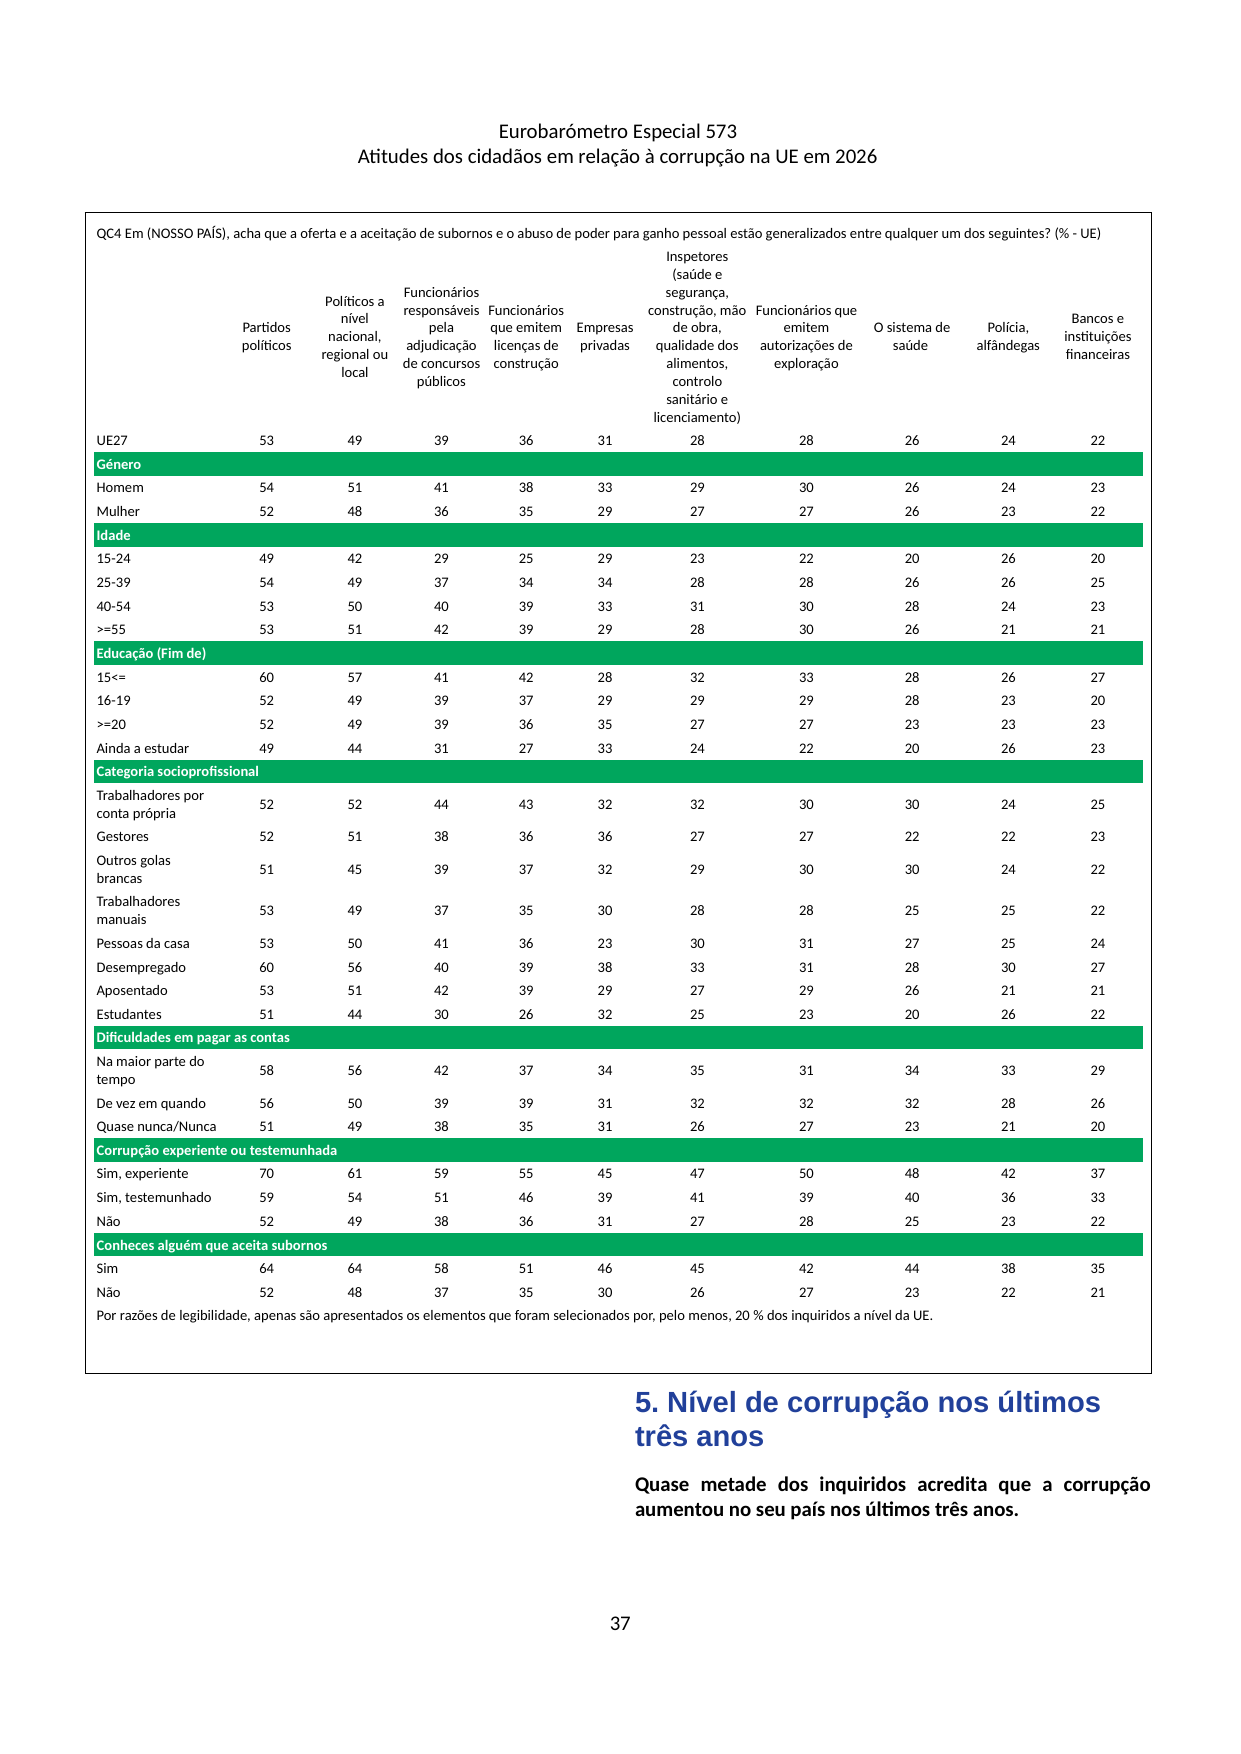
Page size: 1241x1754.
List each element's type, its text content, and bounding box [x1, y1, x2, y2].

table_cell Políticos a nível nacional, regional ou local [311, 245, 398, 428]
table_cell 29 [642, 476, 752, 499]
table_cell 30 [568, 890, 642, 931]
table_cell 28 [860, 665, 963, 689]
table_cell 22 [860, 825, 963, 848]
table_cell Idade [94, 523, 1143, 547]
table_cell 41 [642, 1186, 752, 1209]
table_cell 28 [860, 594, 963, 618]
table_cell 49 [311, 1209, 398, 1233]
table_cell 52 [222, 712, 311, 736]
table_cell De vez em quando [94, 1091, 222, 1114]
table_cell 23 [642, 547, 752, 570]
table_cell 26 [860, 476, 963, 499]
table_cell 42 [484, 665, 568, 689]
table_cell 59 [399, 1162, 484, 1186]
table_cell 35 [484, 500, 568, 523]
table_cell 28 [568, 665, 642, 689]
table_cell Desempregado [94, 955, 222, 978]
table_cell 24 [964, 476, 1053, 499]
table_cell 40 [860, 1186, 963, 1209]
table_cell 23 [1053, 712, 1143, 736]
table_cell 39 [484, 618, 568, 641]
table_cell 70 [222, 1162, 311, 1186]
table_cell 37 [484, 848, 568, 890]
table_cell Outros golas brancas [94, 848, 222, 890]
table_cell 56 [222, 1091, 311, 1114]
table_cell 49 [222, 547, 311, 570]
table_cell 20 [1053, 1115, 1143, 1138]
table_cell 28 [752, 890, 860, 931]
table_cell 51 [311, 618, 398, 641]
table_cell 27 [860, 931, 963, 955]
table_cell 31 [399, 736, 484, 759]
table_cell >=55 [94, 618, 222, 641]
table_cell 20 [860, 736, 963, 759]
table_cell 28 [642, 429, 752, 452]
table_cell 42 [964, 1162, 1053, 1186]
table_cell 61 [311, 1162, 398, 1186]
table_cell 33 [1053, 1186, 1143, 1209]
table_cell 51 [222, 1115, 311, 1138]
table_cell 35 [484, 1115, 568, 1138]
table_cell 29 [752, 689, 860, 712]
table_cell 44 [860, 1256, 963, 1280]
table_cell 49 [311, 429, 398, 452]
table_cell 50 [311, 1091, 398, 1114]
table_cell 27 [1053, 955, 1143, 978]
table_cell 22 [1053, 1209, 1143, 1233]
table_cell 30 [752, 848, 860, 890]
table_cell Sim [94, 1256, 222, 1280]
table_cell 56 [311, 955, 398, 978]
table_cell 36 [399, 500, 484, 523]
table_cell Inspetores (saúde e segurança, construção, mão de obra, qualidade dos alimentos, controlo sanitário e licenciamento) [642, 245, 752, 428]
table_cell Aposentado [94, 979, 222, 1002]
table_cell 36 [484, 1209, 568, 1233]
table_cell 25 [484, 547, 568, 570]
table_cell 20 [1053, 547, 1143, 570]
table_cell 29 [568, 618, 642, 641]
table_cell 29 [568, 547, 642, 570]
table_cell 50 [752, 1162, 860, 1186]
table_cell 53 [222, 618, 311, 641]
table_cell 23 [568, 931, 642, 955]
table_cell 41 [399, 931, 484, 955]
table_cell 28 [860, 689, 963, 712]
table_cell 30 [752, 476, 860, 499]
table_cell Estudantes [94, 1002, 222, 1026]
table_cell 20 [860, 1002, 963, 1026]
table_cell 24 [642, 736, 752, 759]
table_cell 22 [1053, 1002, 1143, 1026]
table_cell 29 [642, 848, 752, 890]
table_cell 38 [399, 825, 484, 848]
table_cell 45 [568, 1162, 642, 1186]
table_cell 40 [399, 594, 484, 618]
table_cell 36 [484, 429, 568, 452]
table_cell O sistema de saúde [860, 245, 963, 428]
table_cell 33 [568, 594, 642, 618]
table_cell 30 [752, 618, 860, 641]
table_cell 30 [860, 783, 963, 825]
table_cell Pessoas da casa [94, 931, 222, 955]
table_cell 38 [399, 1115, 484, 1138]
table_cell 33 [568, 476, 642, 499]
table_cell 28 [642, 890, 752, 931]
table_cell 30 [860, 848, 963, 890]
table_cell 38 [964, 1256, 1053, 1280]
table_cell 36 [484, 931, 568, 955]
table_cell 35 [1053, 1256, 1143, 1280]
table_cell 52 [222, 500, 311, 523]
table_cell 41 [399, 476, 484, 499]
table_cell 21 [964, 618, 1053, 641]
table_cell 22 [1053, 500, 1143, 523]
subtitle 5. Nível de corrupção nos últimos três anos [635, 1374, 1152, 1452]
table_cell 26 [642, 1115, 752, 1138]
table_cell 39 [752, 1186, 860, 1209]
table_cell 26 [860, 570, 963, 594]
table_cell 55 [484, 1162, 568, 1186]
table_cell Corrupção experiente ou testemunhada [94, 1138, 1143, 1162]
table_cell 45 [642, 1256, 752, 1280]
table_cell 60 [222, 955, 311, 978]
table_cell 33 [642, 955, 752, 978]
table_cell Na maior parte do tempo [94, 1050, 222, 1091]
table_cell 31 [568, 429, 642, 452]
table_cell 39 [399, 848, 484, 890]
table_cell 28 [642, 570, 752, 594]
table_cell 26 [1053, 1091, 1143, 1114]
table_cell 32 [752, 1091, 860, 1114]
table_cell 49 [222, 736, 311, 759]
table_cell 21 [964, 1115, 1053, 1138]
table_cell 22 [1053, 890, 1143, 931]
table_cell 26 [860, 618, 963, 641]
table_cell 31 [752, 931, 860, 955]
table_cell 28 [860, 955, 963, 978]
table_cell 25 [964, 931, 1053, 955]
table_cell 64 [222, 1256, 311, 1280]
table_cell 30 [752, 594, 860, 618]
table_cell Não [94, 1209, 222, 1233]
table_cell 26 [964, 547, 1053, 570]
table_cell 34 [860, 1050, 963, 1091]
table_cell 49 [311, 570, 398, 594]
table_cell 15-24 [94, 547, 222, 570]
table_cell 48 [311, 500, 398, 523]
table_cell 22 [752, 736, 860, 759]
table_cell 53 [222, 429, 311, 452]
table_cell 39 [484, 1091, 568, 1114]
table_cell 48 [860, 1162, 963, 1186]
table_cell 37 [484, 1050, 568, 1091]
table_cell Partidos políticos [222, 245, 311, 428]
table_cell 23 [1053, 594, 1143, 618]
table_cell 51 [222, 1002, 311, 1026]
table_cell 34 [484, 570, 568, 594]
table_cell 27 [752, 500, 860, 523]
table_cell 29 [642, 689, 752, 712]
table_cell 25 [1053, 570, 1143, 594]
table_cell 38 [399, 1209, 484, 1233]
table_cell 34 [568, 570, 642, 594]
table_cell 27 [642, 712, 752, 736]
table_cell 51 [399, 1186, 484, 1209]
table_cell Sim, experiente [94, 1162, 222, 1186]
table_cell 58 [222, 1050, 311, 1091]
table_cell 47 [642, 1162, 752, 1186]
table_cell 49 [311, 712, 398, 736]
table_cell 29 [1053, 1050, 1143, 1091]
table_cell 53 [222, 931, 311, 955]
table_cell 44 [399, 783, 484, 825]
table_cell 51 [311, 979, 398, 1002]
table_cell 28 [752, 570, 860, 594]
subtitle [635, 198, 1152, 212]
table_cell 32 [860, 1091, 963, 1114]
table_cell 45 [311, 848, 398, 890]
table_cell 31 [642, 594, 752, 618]
table_cell 53 [222, 979, 311, 1002]
table_cell Não [94, 1280, 222, 1304]
table_cell 21 [1053, 618, 1143, 641]
table_cell 22 [964, 1280, 1053, 1304]
table_cell 23 [1053, 825, 1143, 848]
table_cell Conheces alguém que aceita subornos [94, 1233, 1143, 1256]
table_cell 26 [964, 1002, 1053, 1026]
table_cell 51 [484, 1256, 568, 1280]
table_cell 23 [964, 500, 1053, 523]
table_cell Polícia, alfândegas [964, 245, 1053, 428]
table_cell 26 [964, 570, 1053, 594]
table_cell 59 [222, 1186, 311, 1209]
table_cell 46 [484, 1186, 568, 1209]
table_cell 36 [568, 825, 642, 848]
table_cell 52 [222, 1209, 311, 1233]
table_cell 29 [568, 979, 642, 1002]
table_cell 28 [964, 1091, 1053, 1114]
table_cell 27 [752, 1115, 860, 1138]
table_cell Educação (Fim de) [94, 641, 1143, 665]
table_cell 36 [484, 825, 568, 848]
table_cell 29 [399, 547, 484, 570]
table_cell 21 [1053, 979, 1143, 1002]
table_cell 50 [311, 931, 398, 955]
table_cell 44 [311, 1002, 398, 1026]
table_cell 46 [568, 1256, 642, 1280]
table_cell 26 [964, 736, 1053, 759]
table_cell 25 [1053, 783, 1143, 825]
table_cell 30 [642, 931, 752, 955]
table_cell 25 [860, 1209, 963, 1233]
table_cell 60 [222, 665, 311, 689]
table_cell 39 [484, 594, 568, 618]
table_cell 32 [642, 783, 752, 825]
table_cell Trabalhadores por conta própria [94, 783, 222, 825]
table_cell 30 [964, 955, 1053, 978]
table_cell 34 [568, 1050, 642, 1091]
table_cell 31 [568, 1091, 642, 1114]
table_cell 49 [311, 890, 398, 931]
table_cell 26 [860, 979, 963, 1002]
table_cell Empresas privadas [568, 245, 642, 428]
table_cell 52 [222, 783, 311, 825]
table_cell 32 [568, 848, 642, 890]
table_cell 25 [964, 890, 1053, 931]
table_cell 35 [484, 1280, 568, 1304]
table_cell 51 [222, 848, 311, 890]
table_cell 27 [1053, 665, 1143, 689]
table_cell 27 [484, 736, 568, 759]
table_cell 42 [399, 1050, 484, 1091]
table_cell 23 [860, 1280, 963, 1304]
table_cell Funcionários que emitem licenças de construção [484, 245, 568, 428]
table_cell 23 [860, 712, 963, 736]
table_cell 54 [222, 570, 311, 594]
table_cell 27 [752, 712, 860, 736]
table_cell Categoria socioprofissional [94, 760, 1143, 783]
table_cell 35 [568, 712, 642, 736]
table_cell 37 [484, 689, 568, 712]
table_cell 27 [752, 1280, 860, 1304]
table_cell Género [94, 452, 1143, 476]
table_cell Homem [94, 476, 222, 499]
table_cell 56 [311, 1050, 398, 1091]
table_cell 30 [399, 1002, 484, 1026]
table_cell 53 [222, 890, 311, 931]
table_cell 21 [964, 979, 1053, 1002]
table_cell 33 [568, 736, 642, 759]
table_cell UE27 [94, 429, 222, 452]
table_cell 39 [399, 1091, 484, 1114]
table_cell 42 [311, 547, 398, 570]
table_cell 27 [752, 825, 860, 848]
table_cell >=20 [94, 712, 222, 736]
table_cell 39 [484, 979, 568, 1002]
table_cell 31 [752, 1050, 860, 1091]
table_cell 27 [642, 500, 752, 523]
table_cell 22 [1053, 429, 1143, 452]
table_cell 28 [752, 1209, 860, 1233]
table_cell 43 [484, 783, 568, 825]
table_cell 51 [311, 476, 398, 499]
table_cell 49 [311, 1115, 398, 1138]
table_cell 30 [568, 1280, 642, 1304]
table_cell 36 [964, 1186, 1053, 1209]
table_cell 52 [222, 689, 311, 712]
table_cell 40-54 [94, 594, 222, 618]
table_cell 42 [399, 979, 484, 1002]
table_cell 23 [1053, 476, 1143, 499]
table_cell Funcionários que emitem autorizações de exploração [752, 245, 860, 428]
table_cell 33 [964, 1050, 1053, 1091]
table_cell 32 [642, 665, 752, 689]
table_cell 44 [311, 736, 398, 759]
table_cell 53 [222, 594, 311, 618]
text Quase metade dos inquiridos acredita que a corrupção aumentou no seu país nos últimos três anos. [635, 1471, 1152, 1522]
table_header QC4 Em (NOSSO PAÍS), acha que a oferta e a aceitação de subornos e o abuso de poder para ganho pessoal estão generalizados entre qualquer um dos seguintes? (% - UE) [94, 221, 1143, 244]
table_cell 30 [752, 783, 860, 825]
table_cell 23 [964, 689, 1053, 712]
table_cell 24 [964, 848, 1053, 890]
table_cell Por razões de legibilidade, apenas são apresentados os elementos que foram selecionados por, pelo menos, 20 % dos inquiridos a nível da UE. [94, 1304, 1143, 1327]
table_cell 42 [752, 1256, 860, 1280]
table_cell 31 [568, 1115, 642, 1138]
table_cell Sim, testemunhado [94, 1186, 222, 1209]
table_cell 22 [752, 547, 860, 570]
table_cell 38 [484, 476, 568, 499]
table_cell Ainda a estudar [94, 736, 222, 759]
table_cell Funcionários responsáveis pela adjudicação de concursos públicos [399, 245, 484, 428]
table_cell 39 [399, 429, 484, 452]
table_cell 51 [311, 825, 398, 848]
table_cell 39 [399, 712, 484, 736]
table_cell 54 [311, 1186, 398, 1209]
table_cell 25-39 [94, 570, 222, 594]
table_cell 20 [1053, 689, 1143, 712]
table_cell Mulher [94, 500, 222, 523]
table_cell 49 [311, 689, 398, 712]
table_cell 31 [568, 1209, 642, 1233]
table_cell 24 [964, 594, 1053, 618]
table_cell 36 [484, 712, 568, 736]
table_cell 41 [399, 665, 484, 689]
table_cell 23 [860, 1115, 963, 1138]
table_cell 24 [964, 429, 1053, 452]
table_cell 22 [1053, 848, 1143, 890]
table_cell 40 [399, 955, 484, 978]
table_cell 37 [399, 1280, 484, 1304]
table_cell 20 [860, 547, 963, 570]
table_cell 16-19 [94, 689, 222, 712]
table_cell 32 [568, 783, 642, 825]
table_cell 29 [752, 979, 860, 1002]
table_cell 27 [642, 979, 752, 1002]
table_cell 23 [964, 1209, 1053, 1233]
table_cell [94, 245, 222, 428]
table_cell 54 [222, 476, 311, 499]
table_cell 26 [860, 500, 963, 523]
table_cell 33 [752, 665, 860, 689]
table_cell Bancos e instituições financeiras [1053, 245, 1143, 428]
table_cell 32 [642, 1091, 752, 1114]
table_cell 24 [964, 783, 1053, 825]
table_cell 39 [568, 1186, 642, 1209]
table_cell 27 [642, 1209, 752, 1233]
table_cell 15<= [94, 665, 222, 689]
table_cell 37 [1053, 1162, 1143, 1186]
table_cell 28 [752, 429, 860, 452]
table_cell 52 [311, 783, 398, 825]
table_cell 37 [399, 890, 484, 931]
table_cell Dificuldades em pagar as contas [94, 1026, 1143, 1049]
table_cell 26 [860, 429, 963, 452]
table_cell 23 [752, 1002, 860, 1026]
table_cell 38 [568, 955, 642, 978]
table_cell 22 [964, 825, 1053, 848]
table_cell 25 [642, 1002, 752, 1026]
table_cell 48 [311, 1280, 398, 1304]
table_cell 23 [964, 712, 1053, 736]
table_cell 37 [399, 570, 484, 594]
table_cell 64 [311, 1256, 398, 1280]
table_cell 50 [311, 594, 398, 618]
table_cell 25 [860, 890, 963, 931]
table_cell 31 [752, 955, 860, 978]
table_cell 39 [484, 955, 568, 978]
table_cell 26 [964, 665, 1053, 689]
table_cell 24 [1053, 931, 1143, 955]
table_cell 35 [642, 1050, 752, 1091]
table_cell 28 [642, 618, 752, 641]
table_cell 26 [642, 1280, 752, 1304]
table_cell Trabalhadores manuais [94, 890, 222, 931]
table_cell 52 [222, 1280, 311, 1304]
table_cell 23 [1053, 736, 1143, 759]
table_cell 42 [399, 618, 484, 641]
table_cell 32 [568, 1002, 642, 1026]
table_cell 35 [484, 890, 568, 931]
table_cell Quase nunca/Nunca [94, 1115, 222, 1138]
table_cell 26 [484, 1002, 568, 1026]
table_cell 52 [222, 825, 311, 848]
table_cell 21 [1053, 1280, 1143, 1304]
table_cell 39 [399, 689, 484, 712]
table_cell 58 [399, 1256, 484, 1280]
table_cell 57 [311, 665, 398, 689]
table_cell 27 [642, 825, 752, 848]
table_cell 29 [568, 689, 642, 712]
table_cell 29 [568, 500, 642, 523]
table_cell Gestores [94, 825, 222, 848]
